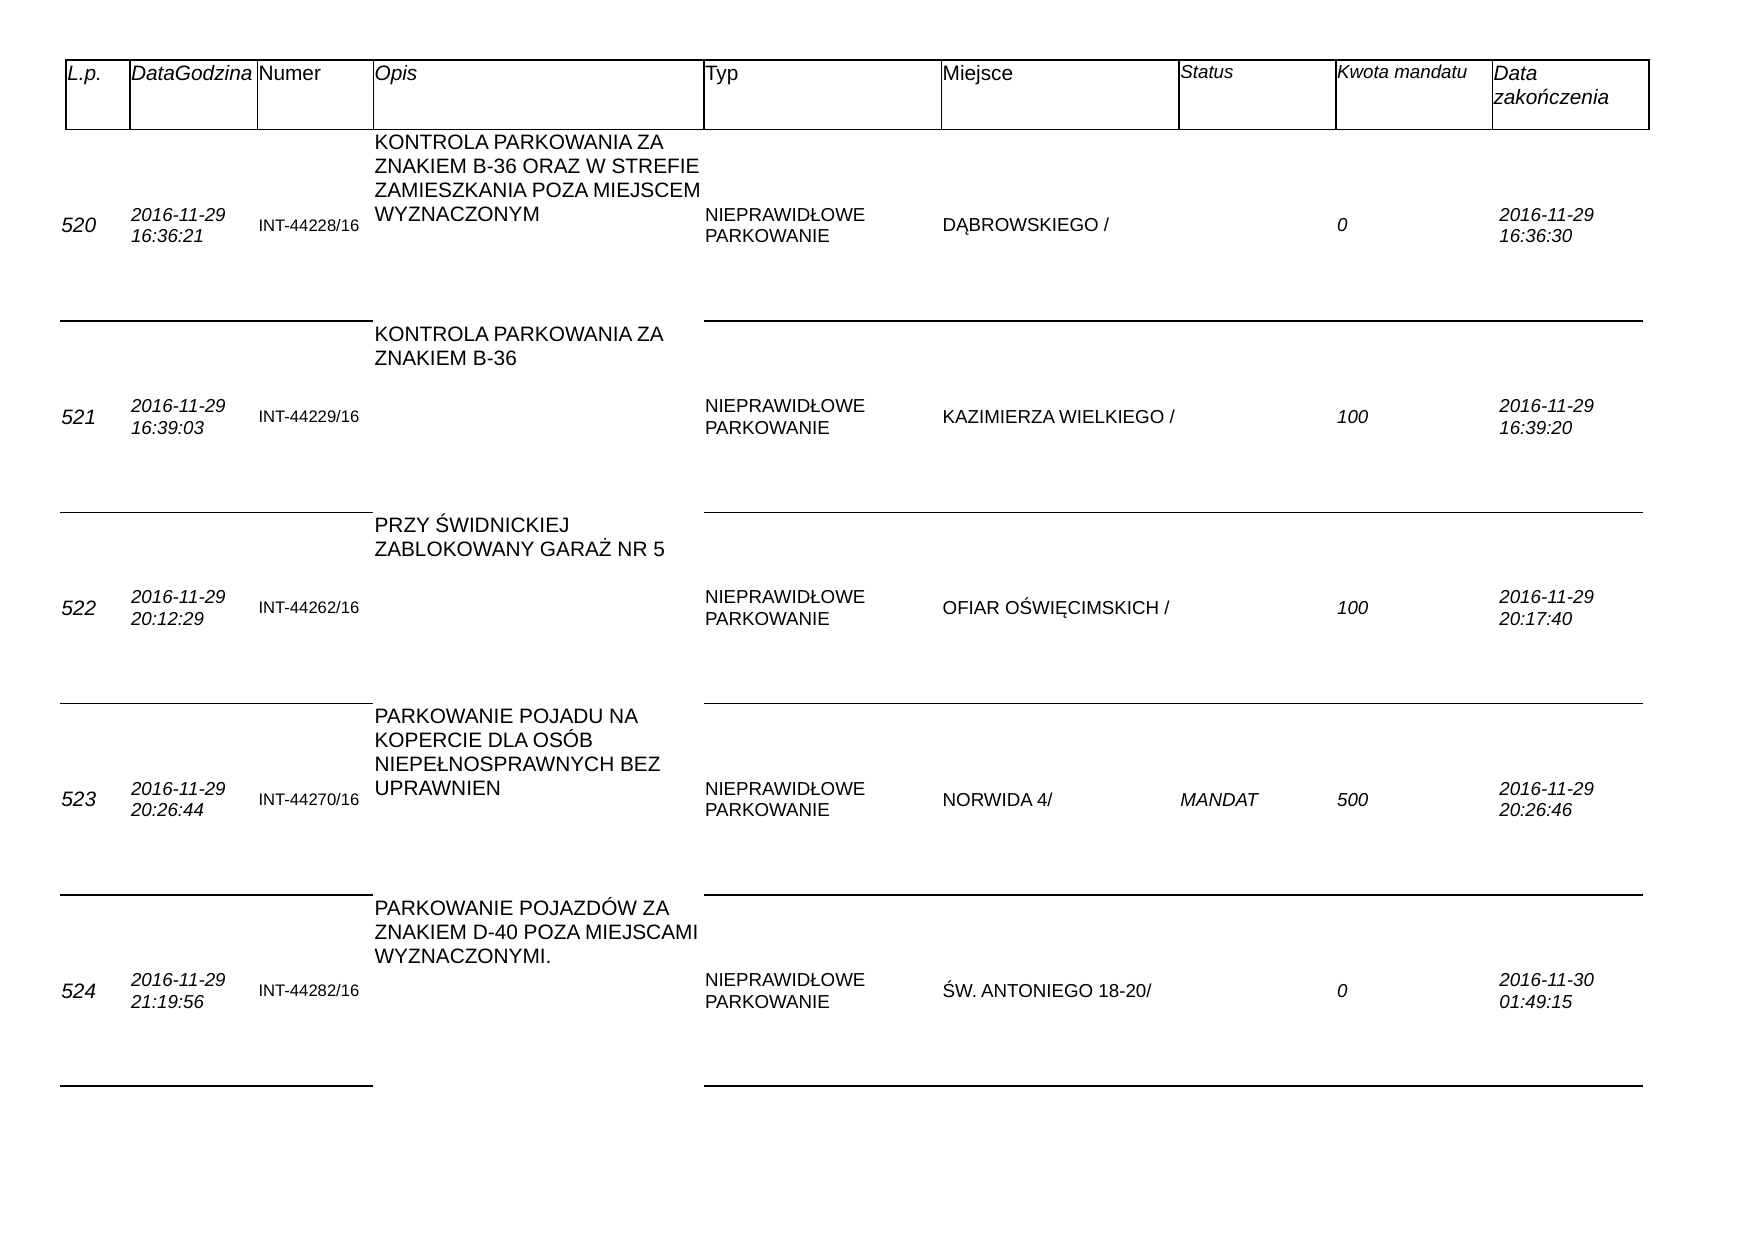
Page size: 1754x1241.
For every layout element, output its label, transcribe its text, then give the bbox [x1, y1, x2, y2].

table_cell 2016-11-29 20:26:46 [1498, 704, 1643, 894]
table_cell PRZY ŚWIDNICKIEJ ZABLOKOWANY GARAŻ NR 5 [373, 511, 704, 703]
table_cell 520 [60, 129, 130, 320]
table_cell 521 [60, 322, 130, 511]
table_cell PARKOWANIE POJAZDÓW ZA ZNAKIEM D-40 POZA MIEJSCAMI WYZNACZONYMI. [373, 894, 704, 1085]
table_cell NIEPRAWIDŁOWE PARKOWANIE [704, 322, 941, 511]
table_cell 2016-11-29 16:36:30 [1498, 130, 1643, 320]
table_cell 2016-11-29 20:12:29 [130, 513, 257, 703]
table_cell [1643, 511, 1649, 703]
table_cell NIEPRAWIDŁOWE PARKOWANIE [704, 513, 941, 703]
table_header Opis [374, 61, 703, 129]
table_cell 2016-11-30 01:49:15 [1498, 896, 1643, 1085]
table_cell 100 [1336, 322, 1498, 511]
table_cell 2016-11-29 16:36:21 [130, 130, 257, 320]
table_cell KAZIMIERZA WIELKIEGO / [941, 322, 1179, 511]
table_cell 100 [1336, 513, 1498, 703]
table_cell NIEPRAWIDŁOWE PARKOWANIE [704, 704, 941, 894]
table_cell [1179, 322, 1336, 511]
table_header Numer [258, 61, 373, 129]
table_cell 2016-11-29 20:26:44 [130, 704, 257, 894]
table_cell NIEPRAWIDŁOWE PARKOWANIE [704, 130, 941, 320]
table_cell [1179, 896, 1336, 1085]
table_cell NORWIDA 4/ [941, 704, 1179, 894]
table_cell 500 [1336, 704, 1498, 894]
table_cell DĄBROWSKIEGO / [941, 130, 1179, 320]
table_cell OFIAR OŚWIĘCIMSKICH / [941, 513, 1179, 703]
table_cell MANDAT [1179, 704, 1336, 894]
table_cell INT-44262/16 [257, 513, 373, 703]
table_cell KONTROLA PARKOWANIA ZA ZNAKIEM B-36 [373, 320, 704, 511]
table_cell [1643, 703, 1649, 894]
table_cell 523 [60, 704, 130, 894]
table_cell 522 [60, 513, 130, 703]
table_header Kwota mandatu [1337, 61, 1492, 129]
table_cell [1643, 320, 1649, 511]
table_cell 0 [1336, 896, 1498, 1085]
table_header Typ [705, 61, 941, 129]
table_cell 0 [1336, 130, 1498, 320]
table_header DataGodzina [131, 61, 257, 129]
table_cell [1643, 130, 1649, 320]
table_header Miejsce [942, 61, 1178, 129]
table_cell 524 [60, 896, 130, 1085]
table_cell INT-44282/16 [257, 896, 373, 1085]
table_header L.p. [67, 61, 129, 129]
table_cell [1643, 894, 1649, 1085]
table_cell 2016-11-29 16:39:03 [130, 322, 257, 511]
table_cell PARKOWANIE POJADU NA KOPERCIE DLA OSÓB NIEPEŁNOSPRAWNYCH BEZ UPRAWNIEN [373, 703, 704, 894]
table_cell INT-44229/16 [257, 322, 373, 511]
table_cell 2016-11-29 21:19:56 [130, 896, 257, 1085]
table_cell [1179, 513, 1336, 703]
table_cell ŚW. ANTONIEGO 18-20/ [941, 896, 1179, 1085]
table_cell [1179, 130, 1336, 320]
table_header [60, 59, 65, 129]
table_cell INT-44270/16 [257, 704, 373, 894]
table_header Data zakończenia [1493, 61, 1648, 129]
table_cell 2016-11-29 16:39:20 [1498, 322, 1643, 511]
table_header Status [1180, 61, 1335, 129]
table_cell 2016-11-29 20:17:40 [1498, 513, 1643, 703]
table_cell NIEPRAWIDŁOWE PARKOWANIE [704, 896, 941, 1085]
table_cell INT-44228/16 [257, 130, 373, 320]
table_cell KONTROLA PARKOWANIA ZA ZNAKIEM B-36 ORAZ W STREFIE ZAMIESZKANIA POZA MIEJSCEM WYZNACZONYM [373, 130, 704, 320]
